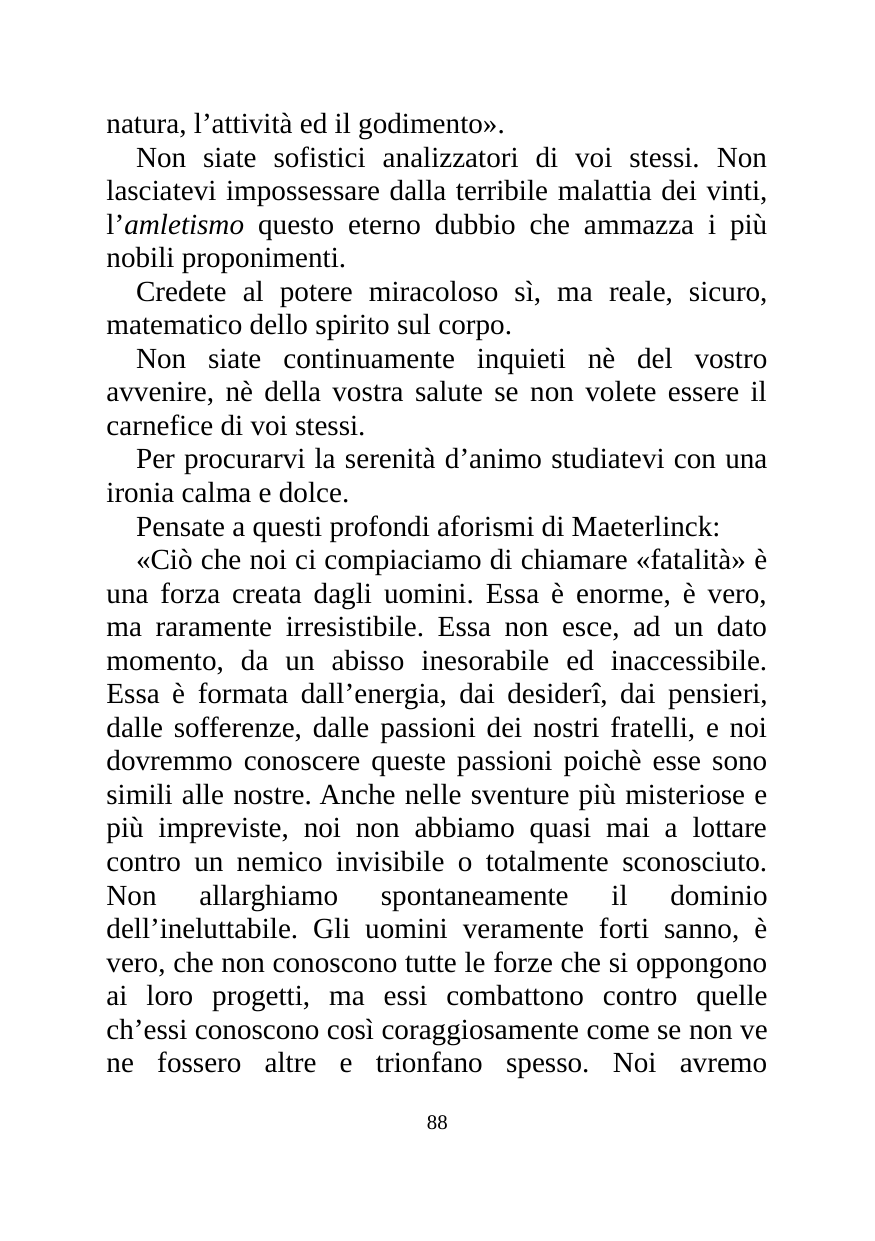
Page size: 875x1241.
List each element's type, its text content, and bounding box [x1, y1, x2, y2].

text Non siate sofistici analizzatori di voi stessi. Non lasciatevi impossessare dalla terribile malattia dei vinti, l’amletismo questo eterno dubbio che ammazza i più nobili proponimenti. [106, 140, 768, 274]
text natura, l’attività ed il godimento». [106, 106, 768, 140]
text Non siate continuamente inquieti nè del vostro avvenire, nè della vostra salute se non volete essere il carnefice di voi stessi. [106, 341, 768, 442]
text Pensate a questi profondi aforismi di Maeterlinck: [106, 509, 768, 542]
text Credete al potere miracoloso sì, ma reale, sicuro, matematico dello spirito sul corpo. [106, 274, 768, 341]
text Per procurarvi la serenità d’animo studiatevi con una ironia calma e dolce. [106, 442, 768, 509]
text «Ciò che noi ci compiaciamo di chiamare «fatalità» è una forza creata dagli uomini. Essa è enorme, è vero, ma raramente irresistibile. Essa non esce, ad un dato momento, da un abisso inesorabile ed inaccessibile. Essa è formata dall’energia, dai desiderî, dai pensieri, dalle sofferenze, dalle passioni dei nostri fratelli, e noi dovremmo conoscere queste passioni poichè esse sono simili alle nostre. Anche nelle sventure più misteriose e più impreviste, noi non abbiamo quasi mai a lottare contro un nemico invisibile o totalmente sconosciuto. Non allarghiamo spontaneamente il dominio dell’ineluttabile. Gli uomini veramente forti sanno, è vero, che non conoscono tutte le forze che si oppongono ai loro progetti, ma essi combattono contro quelle ch’essi conoscono così coraggiosamente come se non ve ne fossero altre e trionfano spesso. Noi avremo [106, 542, 768, 1079]
